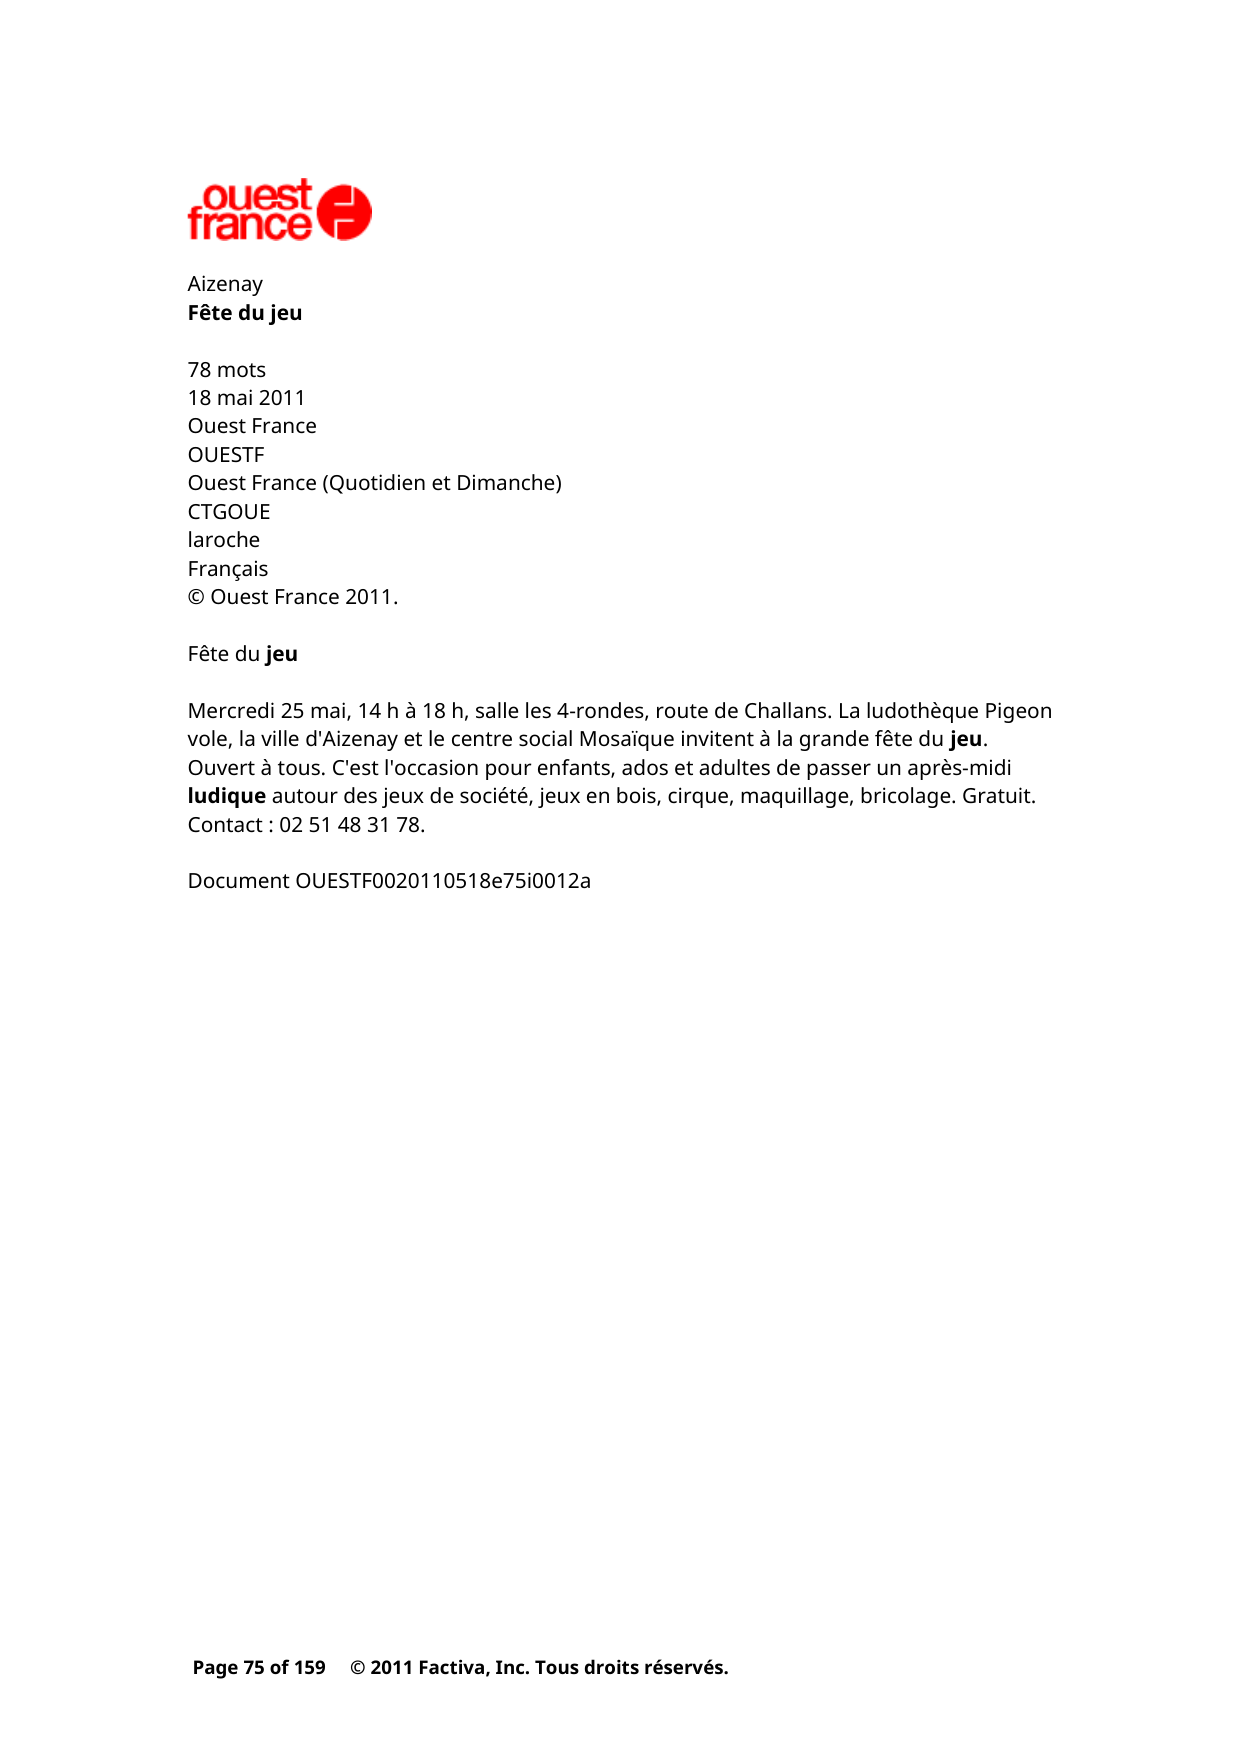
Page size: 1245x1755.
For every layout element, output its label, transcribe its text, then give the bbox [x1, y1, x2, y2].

text 78 mots [187, 355, 1057, 383]
text CTGOUE [187, 497, 1057, 525]
text Ouest France (Quotidien et Dimanche) [187, 468, 1057, 497]
text Fête du jeu [187, 639, 1057, 667]
text 18 mai 2011 [187, 383, 1057, 412]
text Mercredi 25 mai, 14 h à 18 h, salle les 4-rondes, route de Challans. La ludothèque Pigeon vole, la ville d'Aizenay et le centre social Mosaïque invitent à la grande fête du jeu. Ouvert à tous. C'est l'occasion pour enfants, ados et adultes de passer un après-midi ludique autour des jeux de société, jeux en bois, cirque, maquillage, bricolage. Gratuit. Contact : 02 51 48 31 78. [187, 696, 1057, 838]
text laroche [187, 525, 1057, 554]
text Document OUESTF0020110518e75i0012a [187, 867, 1057, 895]
text Aizenay [187, 269, 1057, 298]
text Ouest France [187, 412, 1057, 440]
text Français [187, 554, 1057, 582]
text Fête du jeu [187, 298, 1057, 326]
text © Ouest France 2011. [187, 582, 1057, 611]
picture [187, 178, 372, 241]
text OUESTF [187, 440, 1057, 468]
